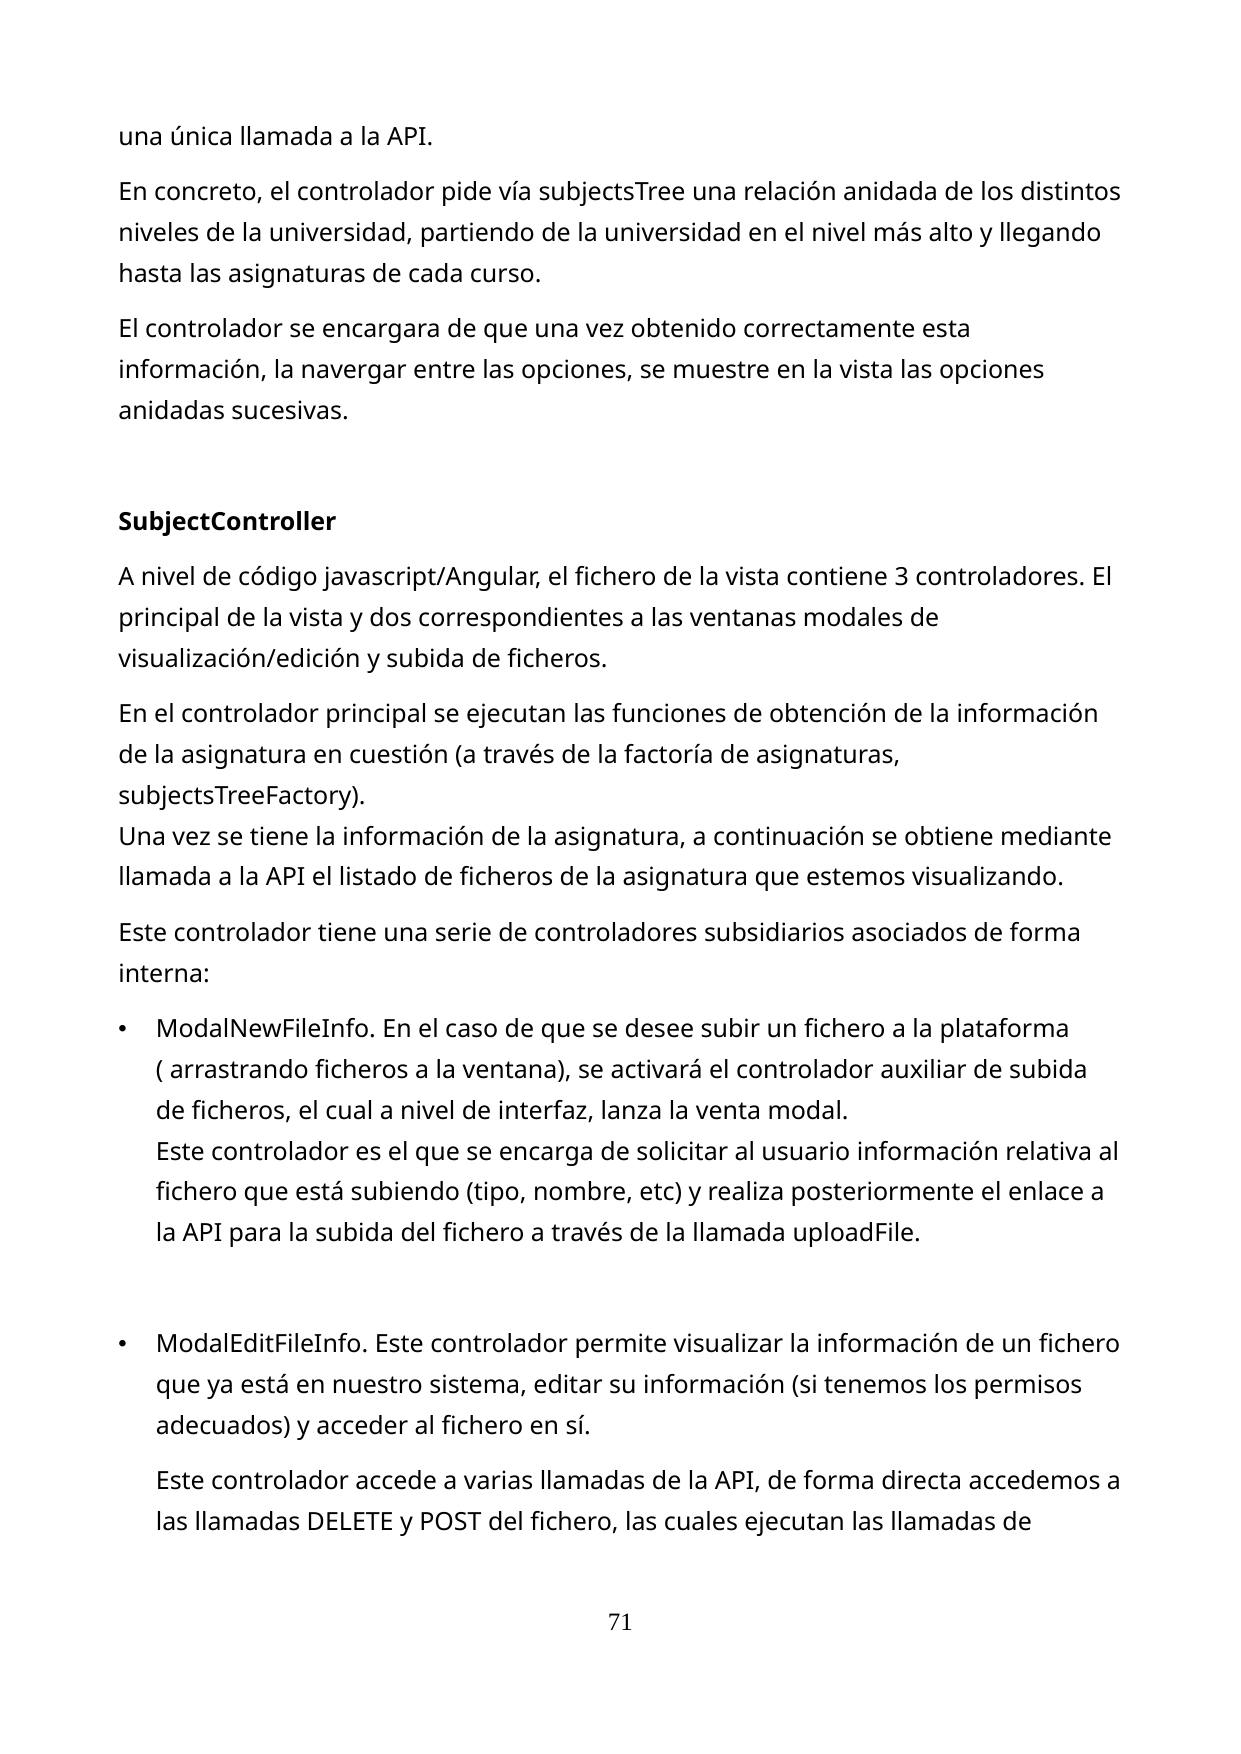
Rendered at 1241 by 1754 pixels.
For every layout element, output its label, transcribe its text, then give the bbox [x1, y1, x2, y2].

list ModalEditFileInfo. Este controlador permite visualizar la información de un fichero que ya está en nuestro sistema, editar su información (si tenemos los permisos adecuados) y acceder al fichero en sí. [118, 1326, 1122, 1441]
text A nivel de código javascript/Angular, el fichero de la vista contiene 3 controladores. El principal de la vista y dos correspondientes a las ventanas modales de visualización/edición y subida de ficheros. [118, 558, 1122, 674]
text una única llamada a la API. [118, 118, 1122, 152]
list ModalNewFileInfo. En el caso de que se desee subir un fichero a la plataforma ( arrastrando ficheros a la ventana), se activará el controlador auxiliar de subida de ficheros, el cual a nivel de interfaz, lanza la venta modal. Este controlador es el que se encarga de solicitar al usuario información relativa al fichero que está subiendo (tipo, nombre, etc) y realiza posteriormente el enlace a la API para la subida del fichero a través de la llamada uploadFile. [118, 1011, 1122, 1249]
text El controlador se encargara de que una vez obtenido correctamente esta información, la navergar entre las opciones, se muestre en la vista las opciones anidadas sucesivas. [118, 311, 1122, 426]
text En concreto, el controlador pide vía subjectsTree una relación anidada de los distintos niveles de la universidad, partiendo de la universidad en el nivel más alto y llegando hasta las asignaturas de cada curso. [118, 173, 1122, 289]
list Este controlador accede a varias llamadas de la API, de forma directa accedemos a las llamadas DELETE y POST del fichero, las cuales ejecutan las llamadas de [118, 1463, 1122, 1538]
text SubjectController [118, 503, 1122, 537]
text Este controlador tiene una serie de controladores subsidiarios asociados de forma interna: [118, 914, 1122, 989]
text En el controlador principal se ejecutan las funciones de obtención de la información de la asignatura en cuestión (a través de la factoría de asignaturas, subjectsTreeFactory). Una vez se tiene la información de la asignatura, a continuación se obtiene mediante llamada a la API el listado de ficheros de la asignatura que estemos visualizando. [118, 696, 1122, 893]
